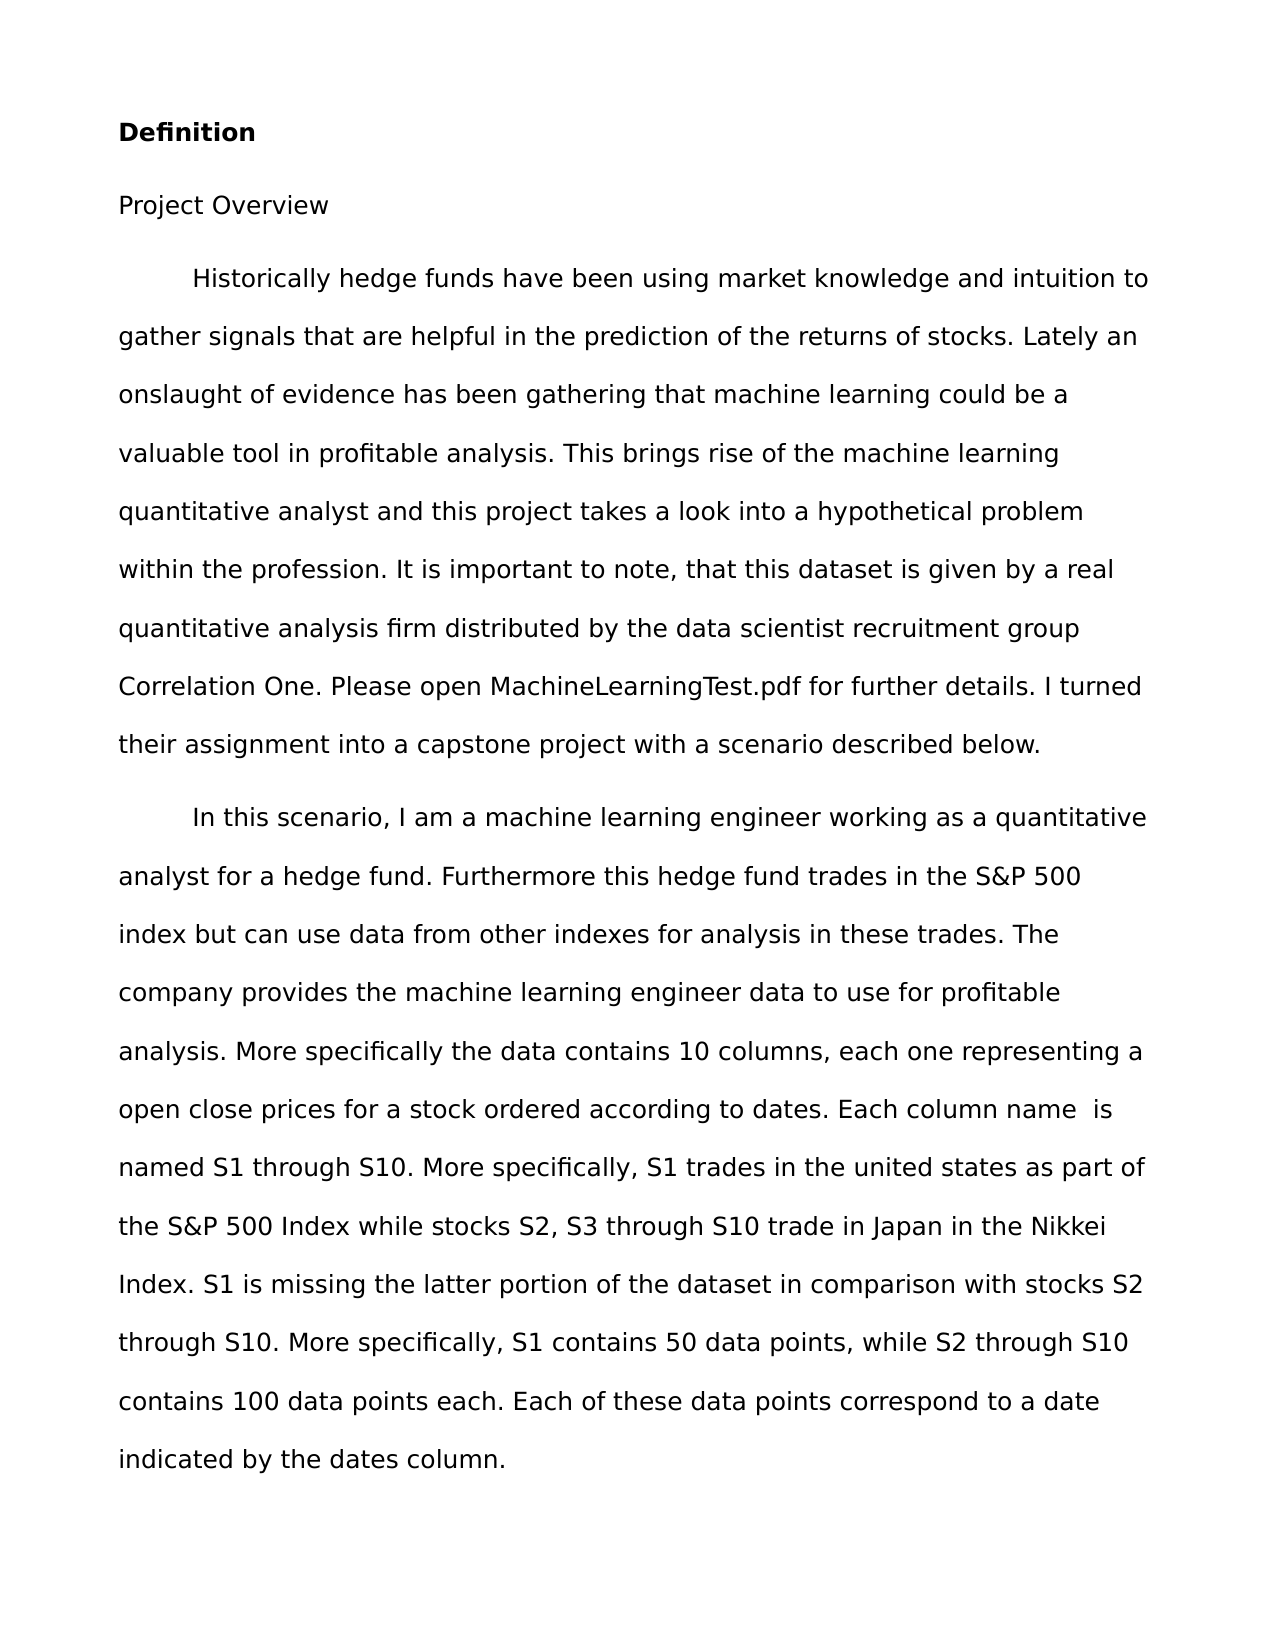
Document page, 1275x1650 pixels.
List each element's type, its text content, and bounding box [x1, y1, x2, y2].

text Project Overview [118, 191, 1157, 220]
text Historically hedge funds have been using market knowledge and intuition to gather signals that are helpful in the prediction of the returns of stocks. Lately an onslaught of evidence has been gathering that machine learning could be a valuable tool in profitable analysis. This brings rise of the machine learning quantitative analyst and this project takes a look into a hypothetical problem within the profession. It is important to note, that this dataset is given by a real quantitative analysis firm distributed by the data scientist recruitment group Correlation One. Please open MachineLearningTest.pdf for further details. I turned their assignment into a capstone project with a scenario described below. [118, 264, 1157, 760]
text Definition [118, 118, 1157, 147]
text In this scenario, I am a machine learning engineer working as a quantitative analyst for a hedge fund. Furthermore this hedge fund trades in the S&P 500 index but can use data from other indexes for analysis in these trades. The company provides the machine learning engineer data to use for profitable analysis. More specifically the data contains 10 columns, each one representing a open close prices for a stock ordered according to dates. Each column name is named S1 through S10. More specifically, S1 trades in the united states as part of the S&P 500 Index while stocks S2, S3 through S10 trade in Japan in the Nikkei Index. S1 is missing the latter portion of the dataset in comparison with stocks S2 through S10. More specifically, S1 contains 50 data points, while S2 through S10 contains 100 data points each. Each of these data points correspond to a date indicated by the dates column. [118, 803, 1157, 1474]
